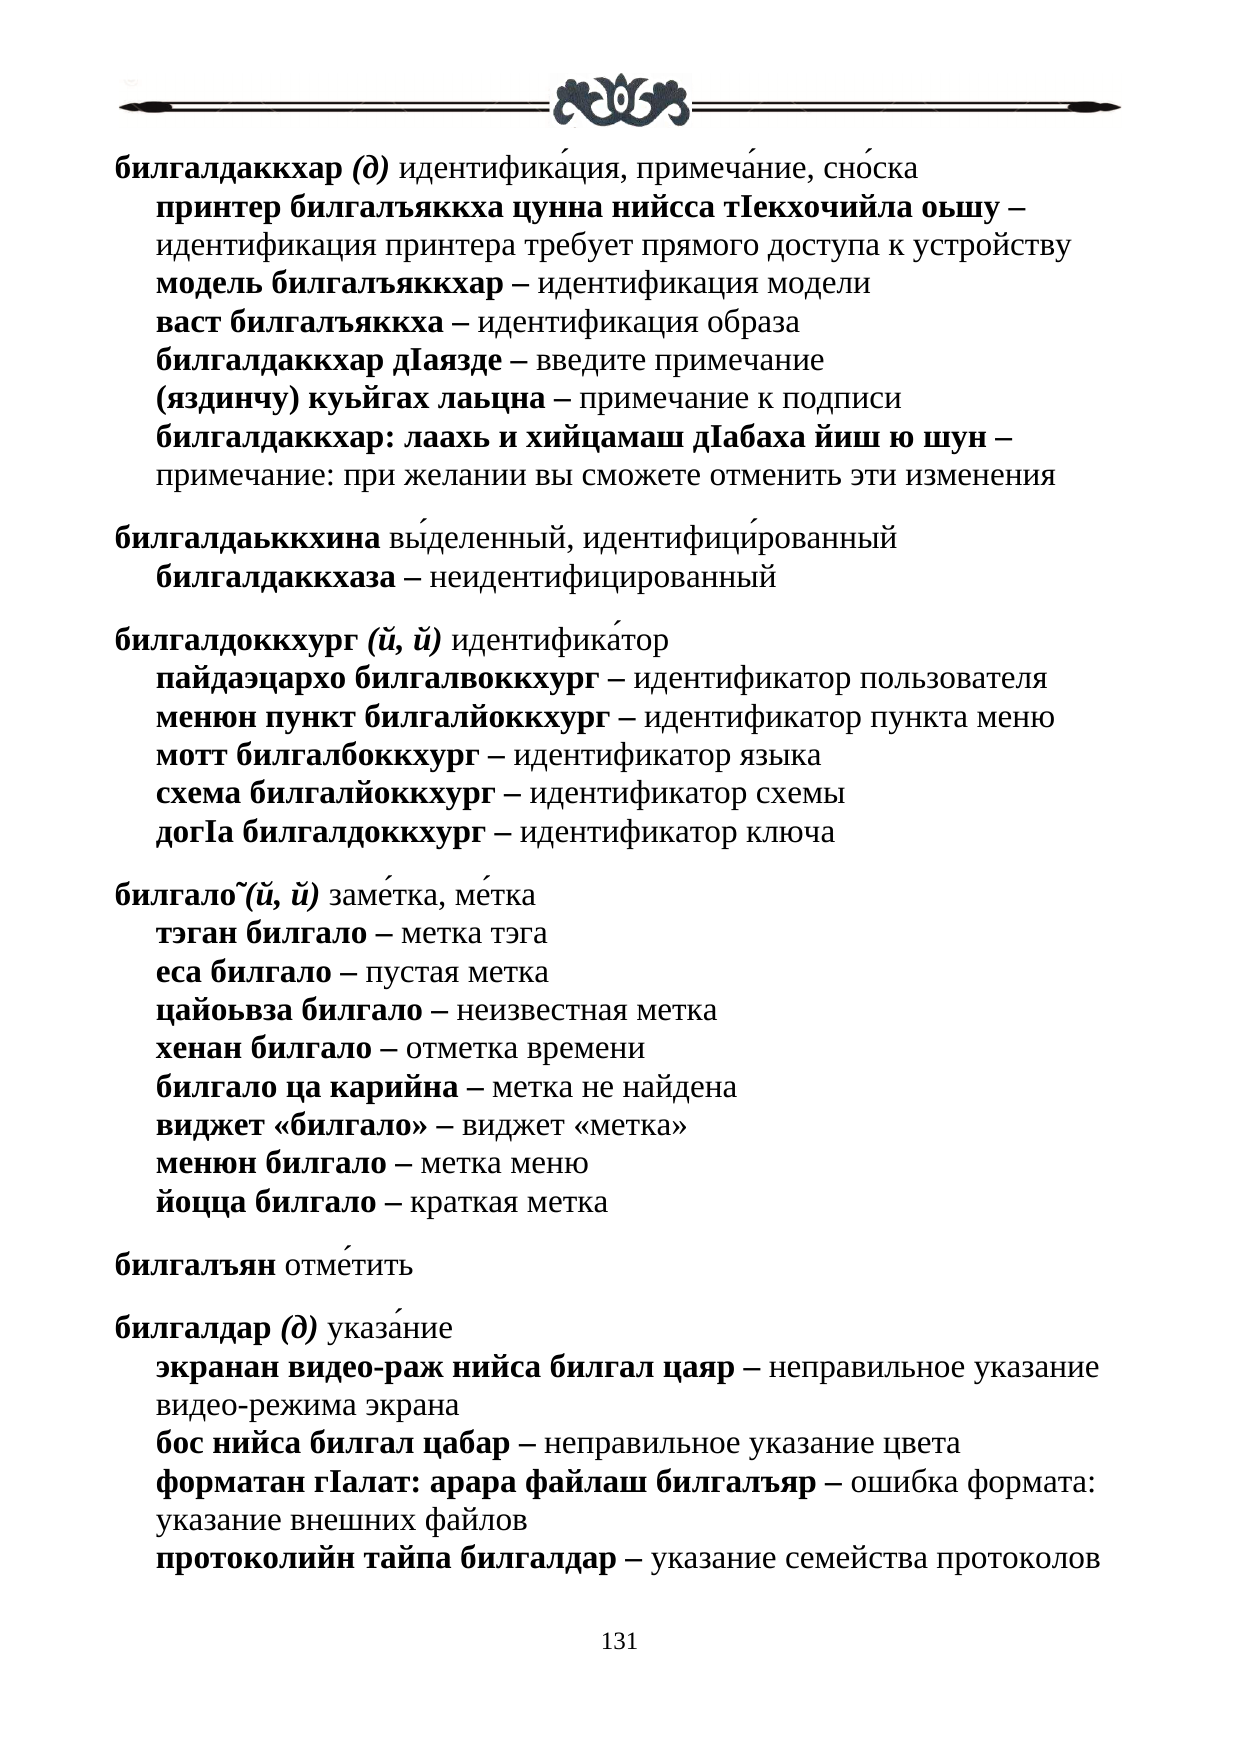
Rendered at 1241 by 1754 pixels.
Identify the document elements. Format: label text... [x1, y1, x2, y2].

text билгалдаьккхина вы́деленный, идентифици́рованный билгалдаккхаза – неидентифицированный [114, 518, 1122, 594]
text билгалдар (д) указа́ние экранан видео-раж нийса билгал цаяр – неправильное указание видео-режима экрана бос нийса билгал цабар – неправильное указание цвета форматан гIалат: арара файлаш билгалъяр – ошибка формата: указание внешних файлов протоколийн тайпа билгалдар – указание семейства протоколов [114, 1308, 1122, 1576]
text билгало̃ (й, й) заме́тка, ме́тка тэган билгало – метка тэга еса билгало – пустая метка цайоьвза билгало – неизвестная метка хенан билгало – отметка времени билгало ца карийна – метка не найдена виджет «билгало» – виджет «метка» менюн билгало – метка меню йоцца билгало – краткая метка [114, 874, 1122, 1219]
text билгалдаккхар (д) идентифика́ция, примеча́ние, сно́ска принтер билгалъяккха цунна нийсса тIекхочийла оьшу – идентификация принтера требует прямого доступа к устройству модель билгалъяккхар – идентификация модели васт билгалъяккха – идентификация образа билгалдаккхар дIаязде – введите примечание (яздинчу) куьйгах лаьцна – примечание к подписи билгалдаккхар: лаахь и хийцамаш дIабаха йиш ю шун – примечание: при желании вы сможете отменить эти изменения [114, 148, 1122, 493]
text билгалъян отме́тить [114, 1244, 1122, 1283]
text билгалдоккхург (й, й) идентифика́тор пайдаэцархо билгалвоккхург – идентификатор пользователя менюн пункт билгалйоккхург – идентификатор пункта меню мотт билгалбоккхург – идентификатор языка схема билгалйоккхург – идентификатор схемы догIа билгалдоккхург – идентификатор ключа [114, 619, 1122, 849]
